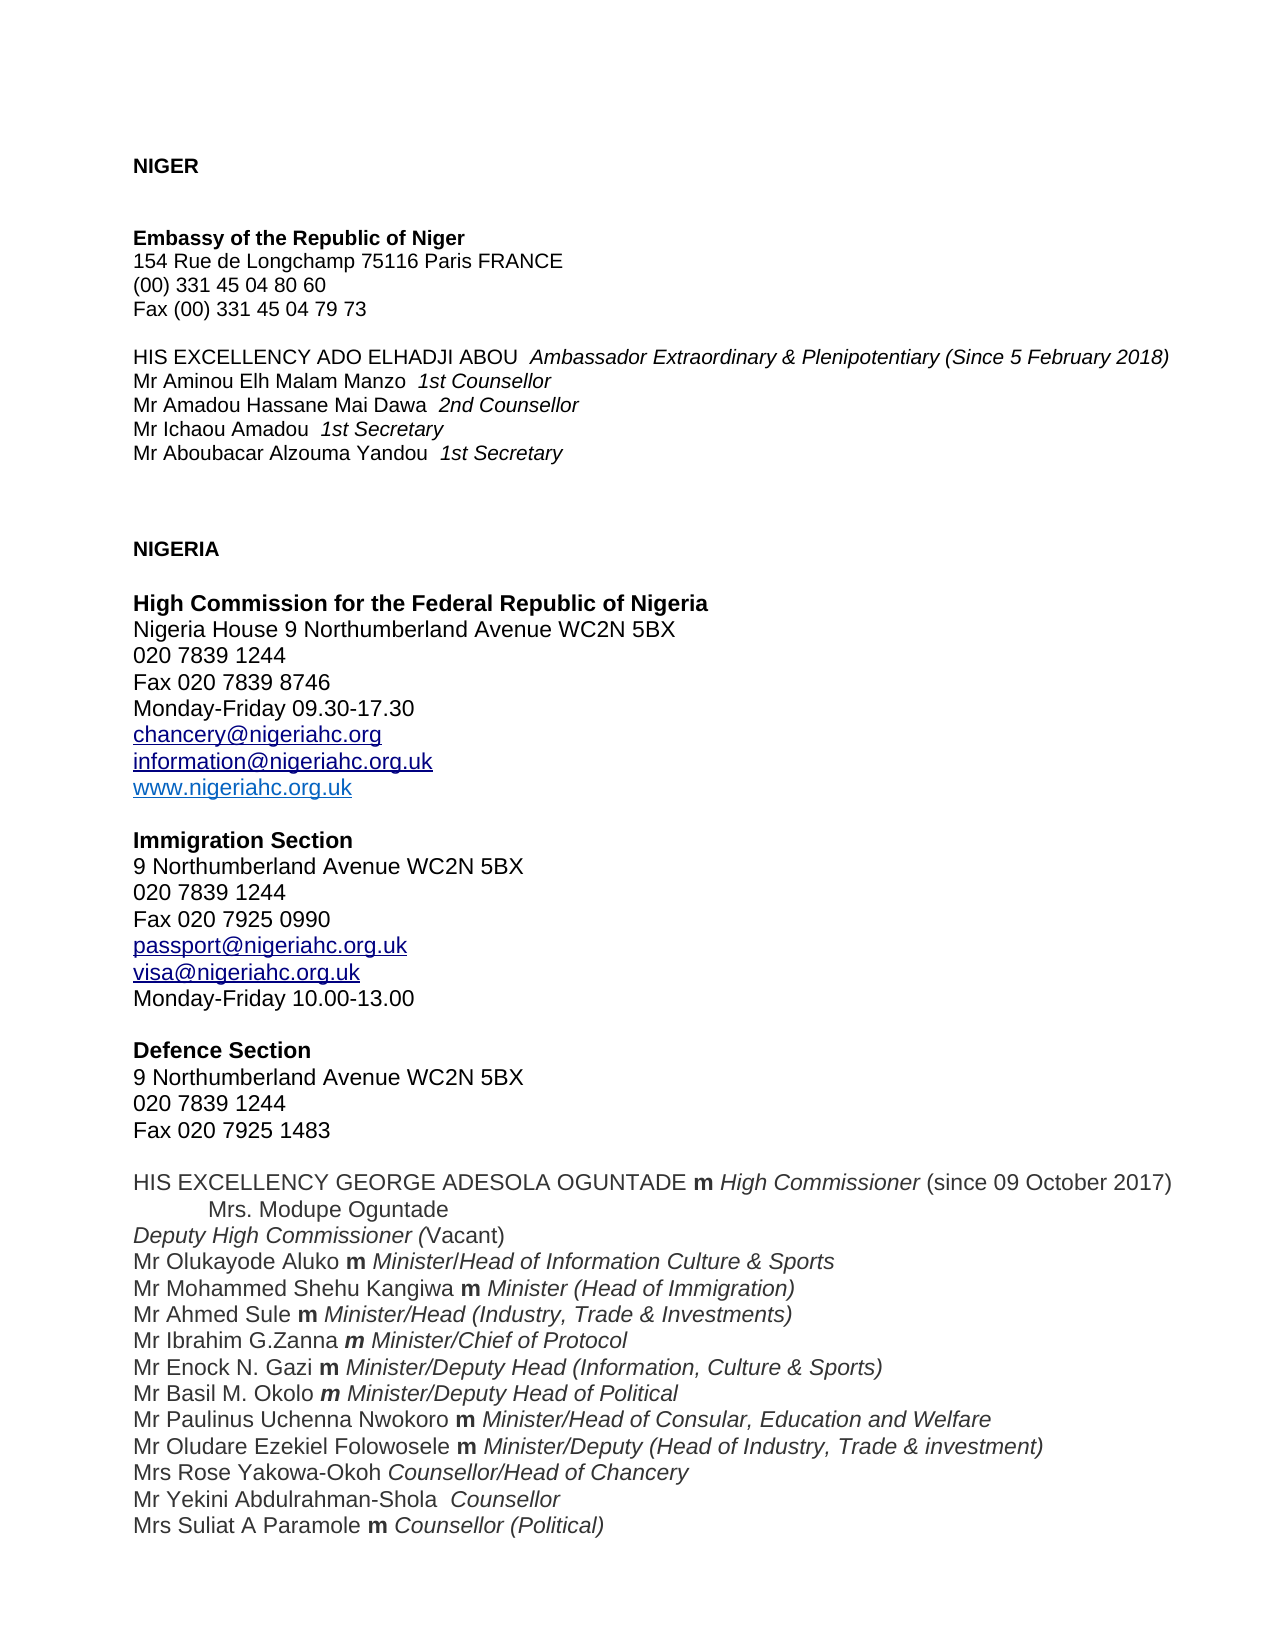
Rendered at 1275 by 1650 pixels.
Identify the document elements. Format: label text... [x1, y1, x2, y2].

text Mrs. Modupe Oguntade [133, 1196, 1181, 1222]
text 020 7839 1244 [133, 879, 1181, 906]
text (00) 331 45 04 80 60 [133, 273, 1181, 297]
text Mrs Suliat A Paramole m Counsellor (Political) [133, 1512, 1181, 1538]
text Mr Enock N. Gazi m Minister/Deputy Head (Information, Culture & Sports) [133, 1354, 1181, 1380]
text Fax 020 7925 0990 [133, 906, 1181, 932]
text Mr Basil M. Okolo m Minister/Deputy Head of Political [133, 1380, 1181, 1406]
text information@nigeriahc.org.uk [133, 748, 1181, 774]
text 020 7839 1244 [133, 642, 1181, 668]
text chancery@nigeriahc.org [133, 721, 1181, 748]
text Deputy High Commissioner (Vacant) [133, 1222, 1181, 1248]
text visa@nigeriahc.org.uk [133, 958, 1181, 985]
text Mr Ahmed Sule m Minister/Head (Industry, Trade & Investments) [133, 1301, 1181, 1327]
text HIS EXCELLENCY ADO ELHADJI ABOU Ambassador Extraordinary & Plenipotentiary (Since 5 February 2018) [133, 345, 1181, 369]
text Mr Yekini Abdulrahman-Shola Counsellor [133, 1486, 1181, 1512]
subtitle NIGERIA [133, 537, 1181, 561]
text Monday-Friday 09.30-17.30 [133, 695, 1181, 721]
text HIS EXCELLENCY GEORGE ADESOLA OGUNTADE m High Commissioner (since 09 October 2017) [133, 1169, 1181, 1196]
text Mr Paulinus Uchenna Nwokoro m Minister/Head of Consular, Education and Welfare [133, 1406, 1181, 1433]
text Fax (00) 331 45 04 79 73 [133, 297, 1181, 321]
text Defence Section [133, 1037, 1181, 1064]
text Mr Mohammed Shehu Kangiwa m Minister (Head of Immigration) [133, 1275, 1181, 1301]
subtitle Embassy of the Republic of Niger [133, 225, 1181, 249]
text Mr Amadou Hassane Mai Dawa 2nd Counsellor [133, 393, 1181, 417]
text Mr Ibrahim G.Zanna m Minister/Chief of Protocol [133, 1327, 1181, 1354]
text 020 7839 1244 [133, 1090, 1181, 1117]
text High Commission for the Federal Republic of Nigeria [133, 589, 1181, 616]
text Nigeria House 9 Northumberland Avenue WC2N 5BX [133, 616, 1181, 642]
text 154 Rue de Longchamp 75116 Paris FRANCE [133, 249, 1181, 273]
text Immigration Section [133, 827, 1181, 853]
text www.nigeriahc.org.uk [133, 774, 1181, 800]
text 9 Northumberland Avenue WC2N 5BX [133, 853, 1181, 879]
text Mr Ichaou Amadou 1st Secretary [133, 417, 1181, 441]
text Fax 020 7839 8746 [133, 668, 1181, 695]
text Fax 020 7925 1483 [133, 1117, 1181, 1143]
text 9 Northumberland Avenue WC2N 5BX [133, 1064, 1181, 1090]
text Mr Olukayode Aluko m Minister/Head of Information Culture & Sports [133, 1248, 1181, 1275]
text Mr Aminou Elh Malam Manzo 1st Counsellor [133, 369, 1181, 393]
text NIGER [133, 153, 1181, 177]
text passport@nigeriahc.org.uk [133, 932, 1181, 958]
text Mrs Rose Yakowa-Okoh Counsellor/Head of Chancery [133, 1459, 1181, 1486]
text Mr Oludare Ezekiel Folowosele m Minister/Deputy (Head of Industry, Trade & investment) [133, 1433, 1181, 1459]
text Monday-Friday 10.00-13.00 [133, 985, 1181, 1011]
text Mr Aboubacar Alzouma Yandou 1st Secretary [133, 441, 1181, 465]
